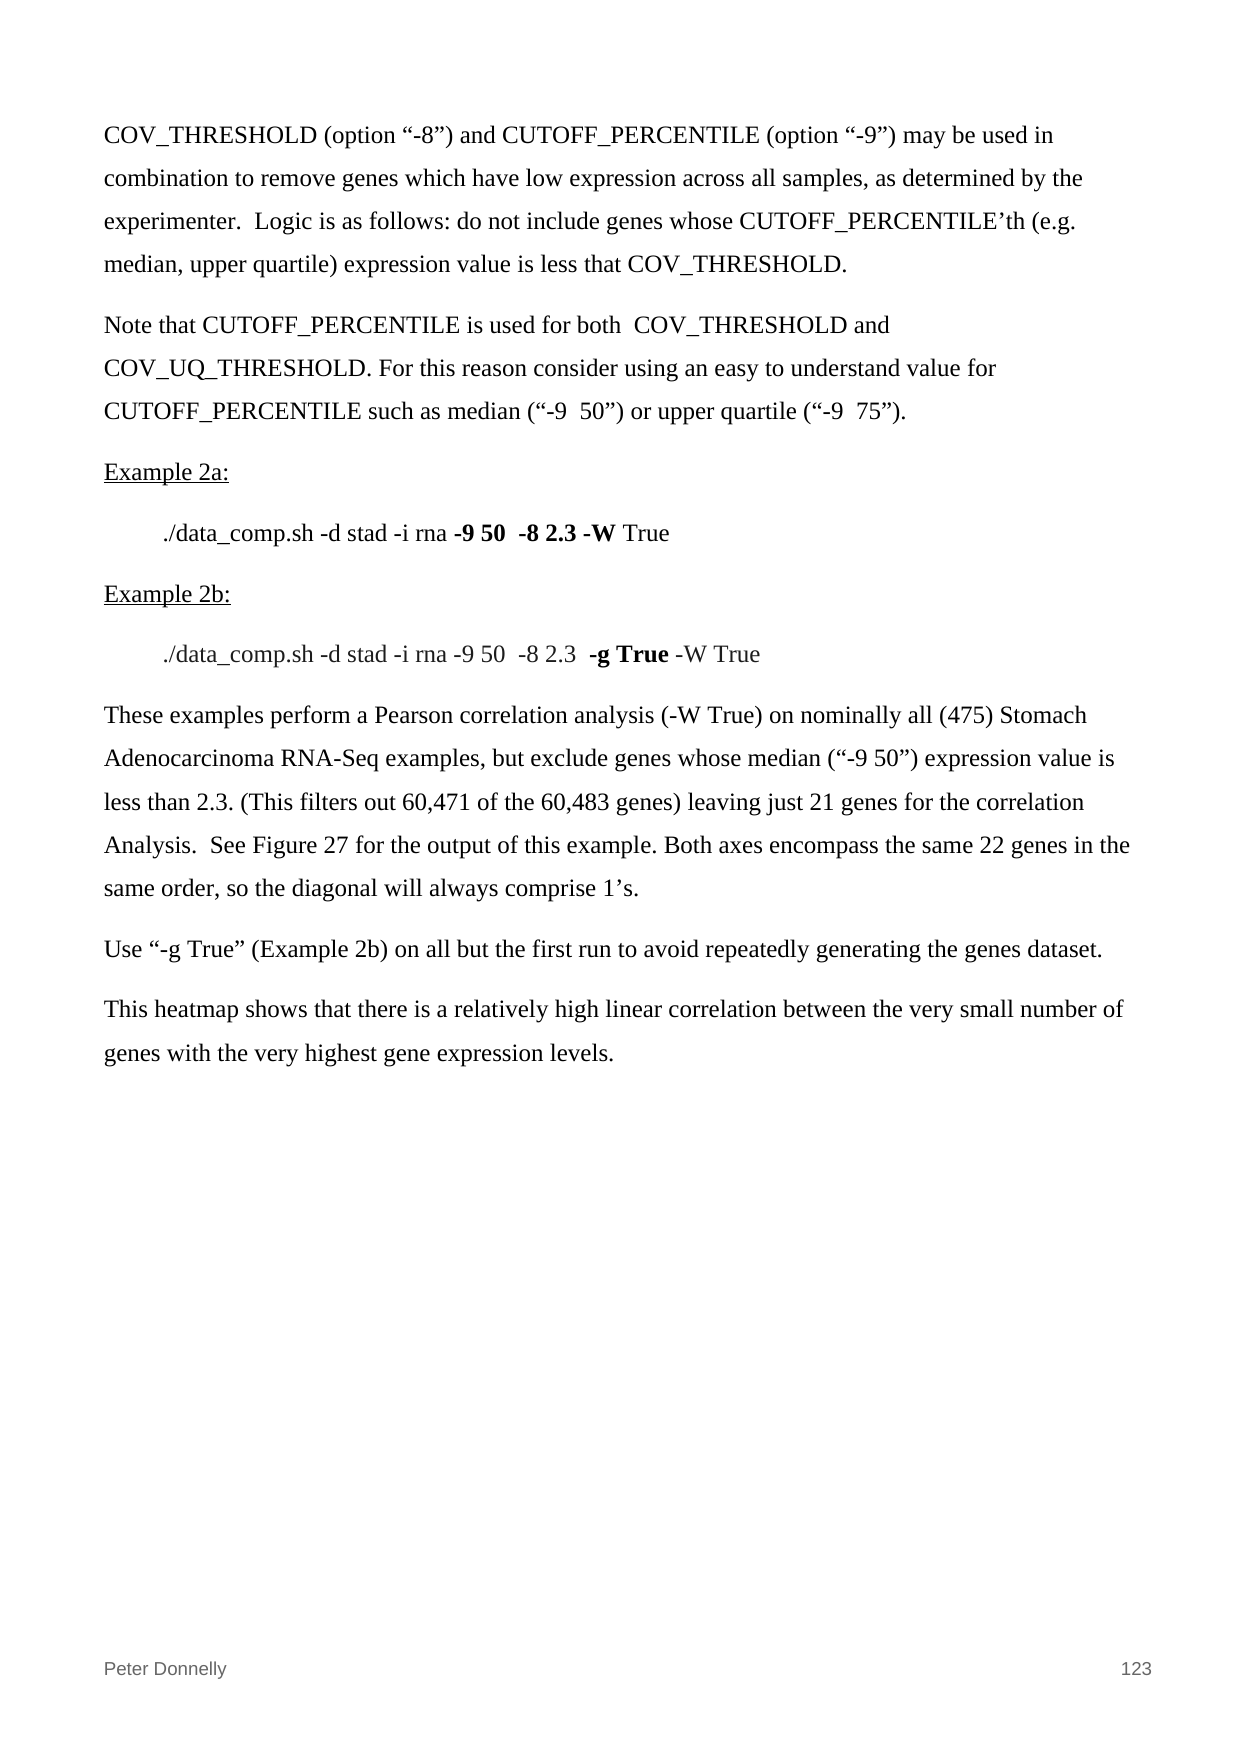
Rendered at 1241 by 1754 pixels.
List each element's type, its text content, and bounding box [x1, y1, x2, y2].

text Use “-g True” (Example 2b) on all but the first run to avoid repeatedly generating the genes dataset. [103, 934, 1146, 962]
text ./data_comp.sh -d stad -i rna -9 50 -8 2.3 -g True -W True [162, 639, 1146, 668]
text ./data_comp.sh -d stad -i rna -9 50 -8 2.3 -W True [162, 518, 1146, 547]
text COV_THRESHOLD (option “-8”) and CUTOFF_PERCENTILE (option “-9”) may be used in combination to remove genes which have low expression across all samples, as determined by the experimenter. Logic is as follows: do not include genes whose CUTOFF_PERCENTILE’th (e.g. median, upper quartile) expression value is less that COV_THRESHOLD. [103, 120, 1146, 278]
text Example 2b: [103, 579, 1146, 607]
text Example 2a: [103, 457, 1146, 486]
text These examples perform a Pearson correlation analysis (-W True) on nominally all (475) Stomach Adenocarcinoma RNA-Seq examples, but exclude genes whose median (“-9 50”) expression value is less than 2.3. (This filters out 60,471 of the 60,483 genes) leaving just 21 genes for the correlation Analysis. See Figure 27 for the output of this example. Both axes encompass the same 22 genes in the same order, so the diagonal will always comprise 1’s. [103, 700, 1146, 902]
text This heatmap shows that there is a relatively high linear correlation between the very small number of genes with the very highest gene expression levels. [103, 994, 1146, 1066]
text Note that CUTOFF_PERCENTILE is used for both COV_THRESHOLD and COV_UQ_THRESHOLD. For this reason consider using an easy to understand value for CUTOFF_PERCENTILE such as median (“-9 50”) or upper quartile (“-9 75”). [103, 310, 1146, 425]
